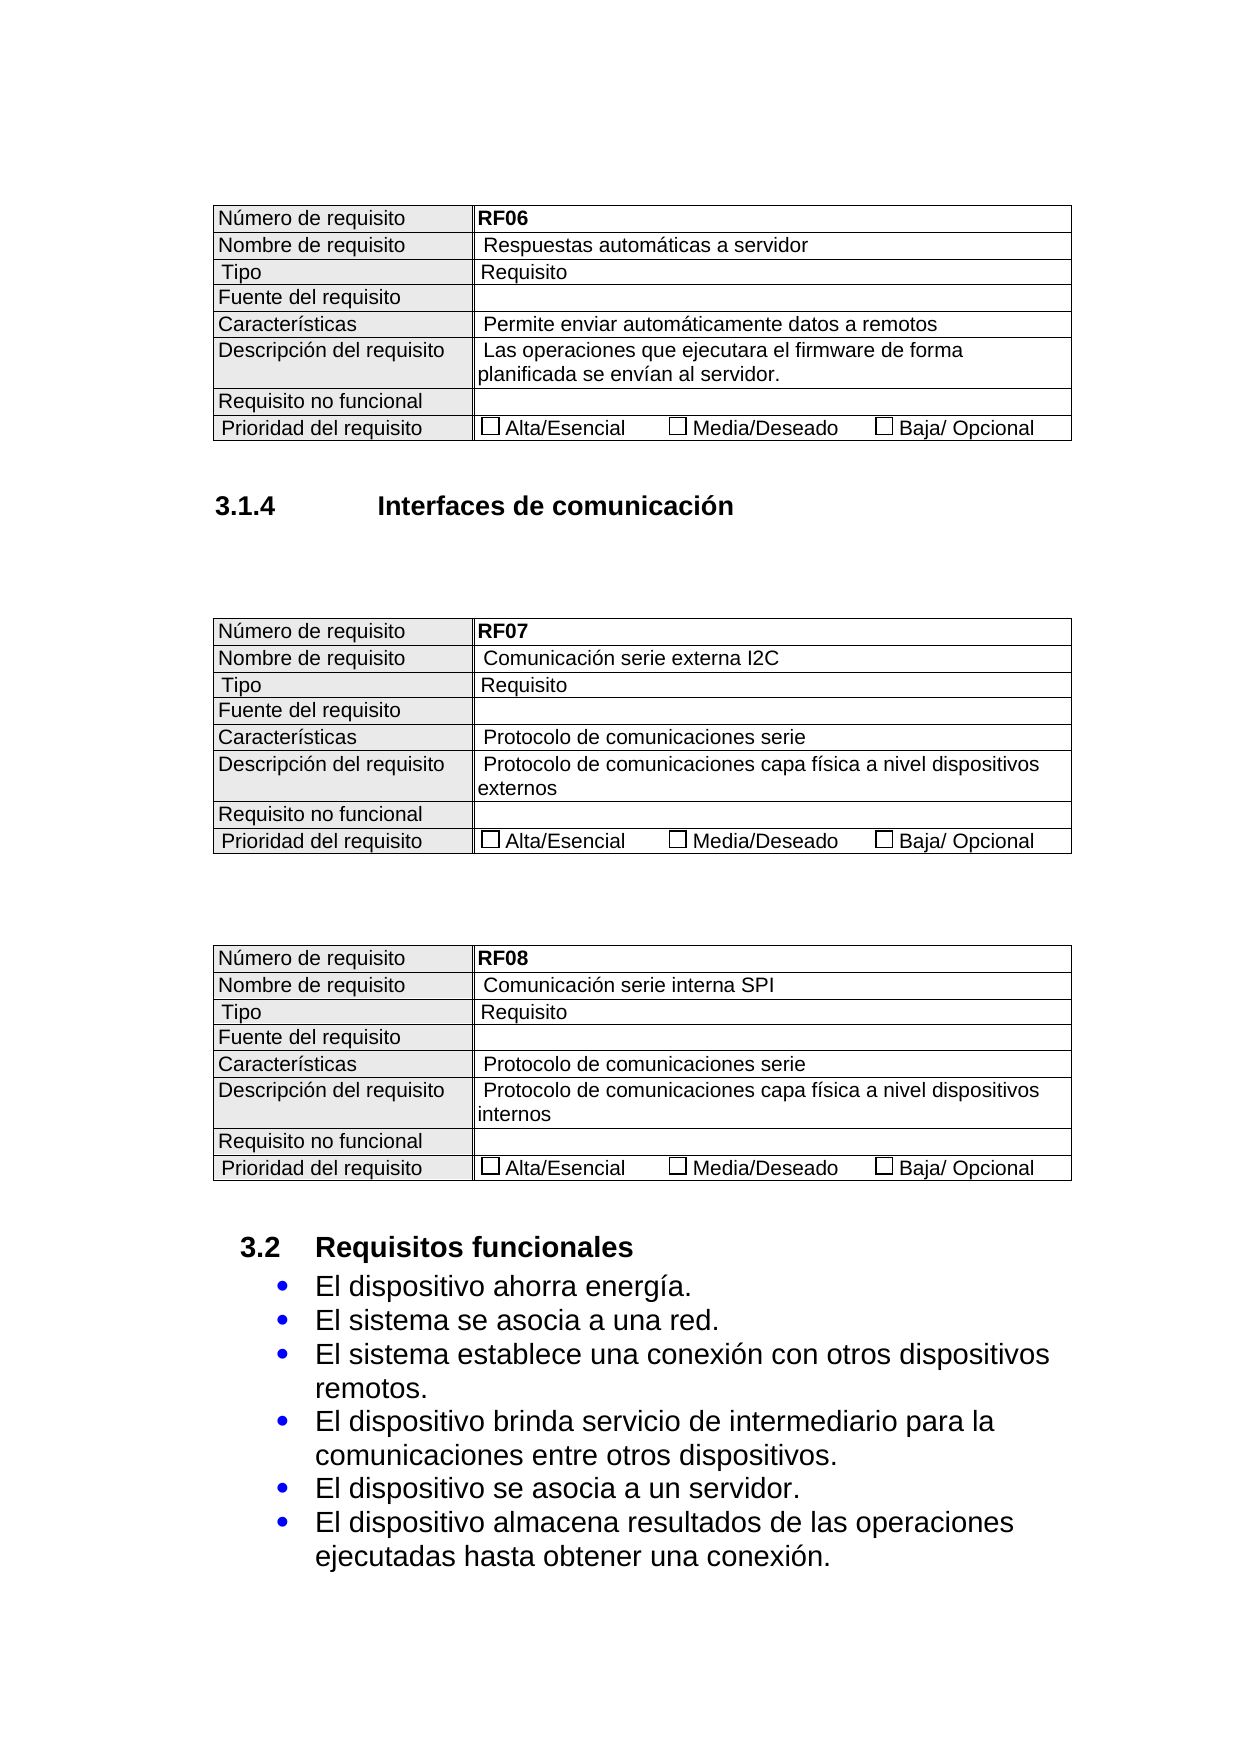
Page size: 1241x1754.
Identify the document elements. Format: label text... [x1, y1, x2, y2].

table_cell Prioridad del requisito [214, 416, 472, 440]
table_cell Requisito [475, 260, 661, 284]
table_cell Prioridad del requisito [214, 1156, 472, 1179]
table_header RF08 [475, 946, 1071, 972]
table_cell [661, 673, 1071, 697]
table_cell Comunicación serie interna SPI [475, 973, 1071, 998]
list El dispositivo brinda servicio de intermediario para la comunicaciones entre otros dispositivos. [277, 1404, 1063, 1471]
table_cell Nombre de requisito [214, 973, 472, 998]
table_cell Requisito [475, 1000, 661, 1023]
table_cell Fuente del requisito [214, 1025, 472, 1050]
table_header Número de requisito [214, 619, 472, 645]
table_cell Media/Deseado [661, 1156, 867, 1179]
table_cell Media/Deseado [661, 416, 867, 440]
table_cell Características [214, 725, 472, 750]
list El sistema establece una conexión con otros dispositivos remotos. [277, 1337, 1063, 1404]
table_cell Protocolo de comunicaciones capa física a nivel dispositivos externos [475, 751, 1071, 801]
table_cell Prioridad del requisito [214, 829, 472, 853]
table_cell Comunicación serie externa I2C [475, 646, 1071, 672]
table_header RF07 [475, 619, 1071, 645]
table_cell Tipo [214, 1000, 472, 1023]
table_cell Permite enviar automáticamente datos a remotos [475, 312, 1071, 337]
table_cell Requisito no funcional [214, 1129, 472, 1154]
table_cell [475, 1025, 1071, 1050]
table_cell Protocolo de comunicaciones serie [475, 725, 1071, 750]
table_cell [661, 260, 1071, 284]
table_cell Descripción del requisito [214, 338, 472, 388]
list El dispositivo se asocia a un servidor. [277, 1471, 1063, 1505]
table_cell Descripción del requisito [214, 1078, 472, 1128]
table_cell Alta/Esencial [475, 829, 661, 853]
table_cell Nombre de requisito [214, 646, 472, 672]
table_cell Tipo [214, 673, 472, 697]
table_header Número de requisito [214, 206, 472, 232]
table_header RF06 [475, 206, 1071, 232]
list El sistema se asocia a una red. [277, 1303, 1063, 1337]
table_cell Nombre de requisito [214, 233, 472, 259]
table_cell Características [214, 312, 472, 337]
table_cell Fuente del requisito [214, 698, 472, 724]
subtitle Requisitos funcionales [240, 1229, 1063, 1263]
table_cell Baja/ Opcional [867, 416, 1071, 440]
table_cell Características [214, 1051, 472, 1077]
table_cell Media/Deseado [661, 829, 867, 853]
table_cell Baja/ Opcional [867, 829, 1071, 853]
table_header Número de requisito [214, 946, 472, 972]
table_cell Baja/ Opcional [867, 1156, 1071, 1179]
table_cell Descripción del requisito [214, 751, 472, 801]
table_cell Requisito no funcional [214, 802, 472, 828]
table_cell [475, 389, 1071, 415]
table_cell Alta/Esencial [475, 416, 661, 440]
table_cell [475, 698, 1071, 724]
table_cell [475, 1129, 1071, 1154]
list El dispositivo ahorra energía. [277, 1269, 1063, 1303]
table_cell Fuente del requisito [214, 285, 472, 311]
table_cell [475, 285, 1071, 311]
table_cell Protocolo de comunicaciones serie [475, 1051, 1071, 1077]
list El dispositivo almacena resultados de las operaciones ejecutadas hasta obtener una conexión. [277, 1505, 1063, 1572]
table_cell Requisito [475, 673, 661, 697]
table_cell Las operaciones que ejecutara el firmware de forma planificada se envían al servidor. [475, 338, 1071, 388]
table_cell [661, 1000, 1071, 1023]
table_cell Tipo [214, 260, 472, 284]
subtitle Interfaces de comunicación [215, 490, 1063, 521]
table_cell Respuestas automáticas a servidor [475, 233, 1071, 259]
table_cell Requisito no funcional [214, 389, 472, 415]
table_cell Alta/Esencial [475, 1156, 661, 1179]
table_cell [475, 802, 1071, 828]
table_cell Protocolo de comunicaciones capa física a nivel dispositivos internos [475, 1078, 1071, 1128]
